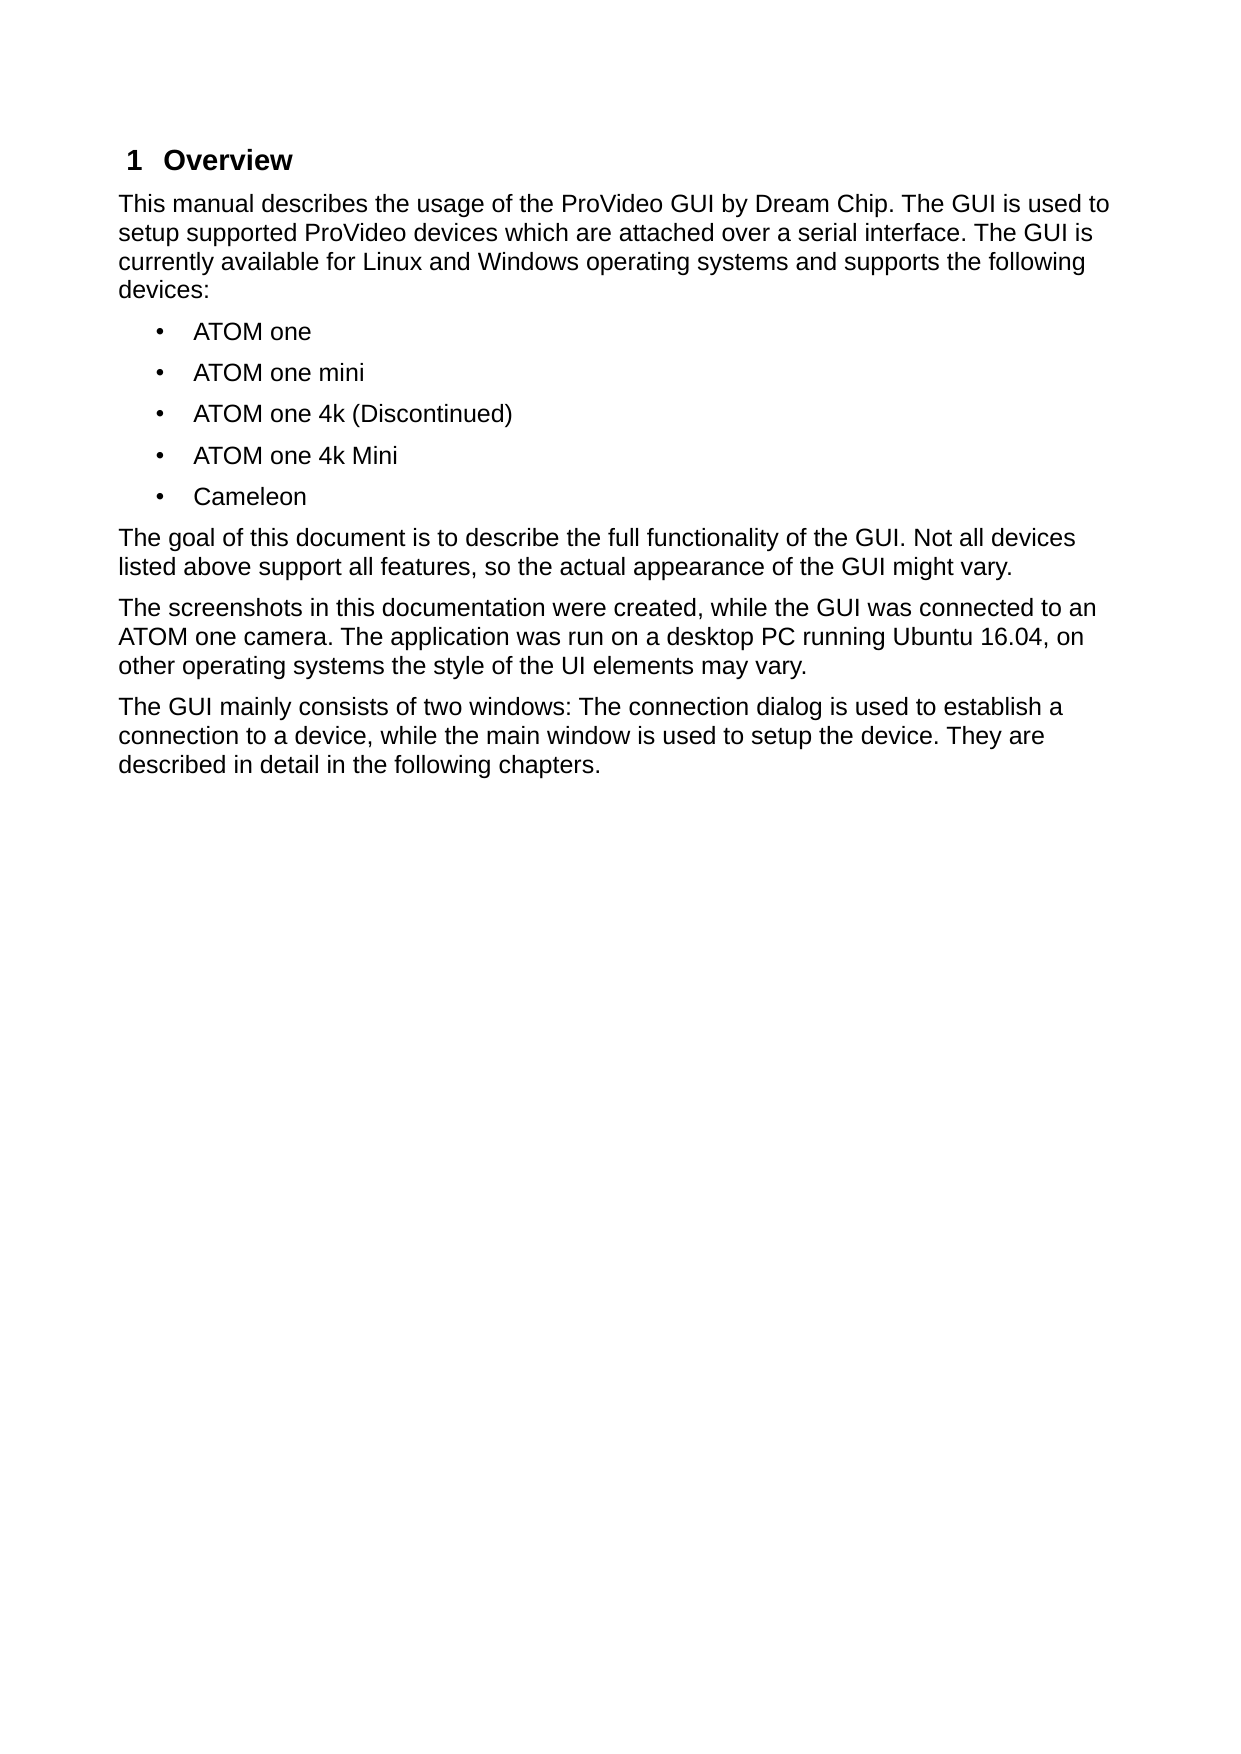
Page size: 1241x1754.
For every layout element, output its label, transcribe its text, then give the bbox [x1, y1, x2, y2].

list ATOM one 4k (Discontinued) [156, 399, 1122, 428]
list ATOM one [156, 317, 1122, 346]
subtitle Overview [118, 143, 1122, 177]
list Cameleon [156, 482, 1122, 511]
list ATOM one mini [156, 358, 1122, 387]
text This manual describes the usage of the ProVideo GUI by Dream Chip. The GUI is used to setup supported ProVideo devices which are attached over a serial interface. The GUI is currently available for Linux and Windows operating systems and supports the following devices: [118, 189, 1122, 304]
text The goal of this document is to describe the full functionality of the GUI. Not all devices listed above support all features, so the actual appearance of the GUI might vary. [118, 523, 1122, 581]
list ATOM one 4k Mini [156, 441, 1122, 469]
text The screenshots in this documentation were created, while the GUI was connected to an ATOM one camera. The application was run on a desktop PC running Ubuntu 16.04, on other operating systems the style of the UI elements may vary. [118, 593, 1122, 680]
text The GUI mainly consists of two windows: The connection dialog is used to establish a connection to a device, while the main window is used to setup the device. They are described in detail in the following chapters. [118, 692, 1122, 778]
